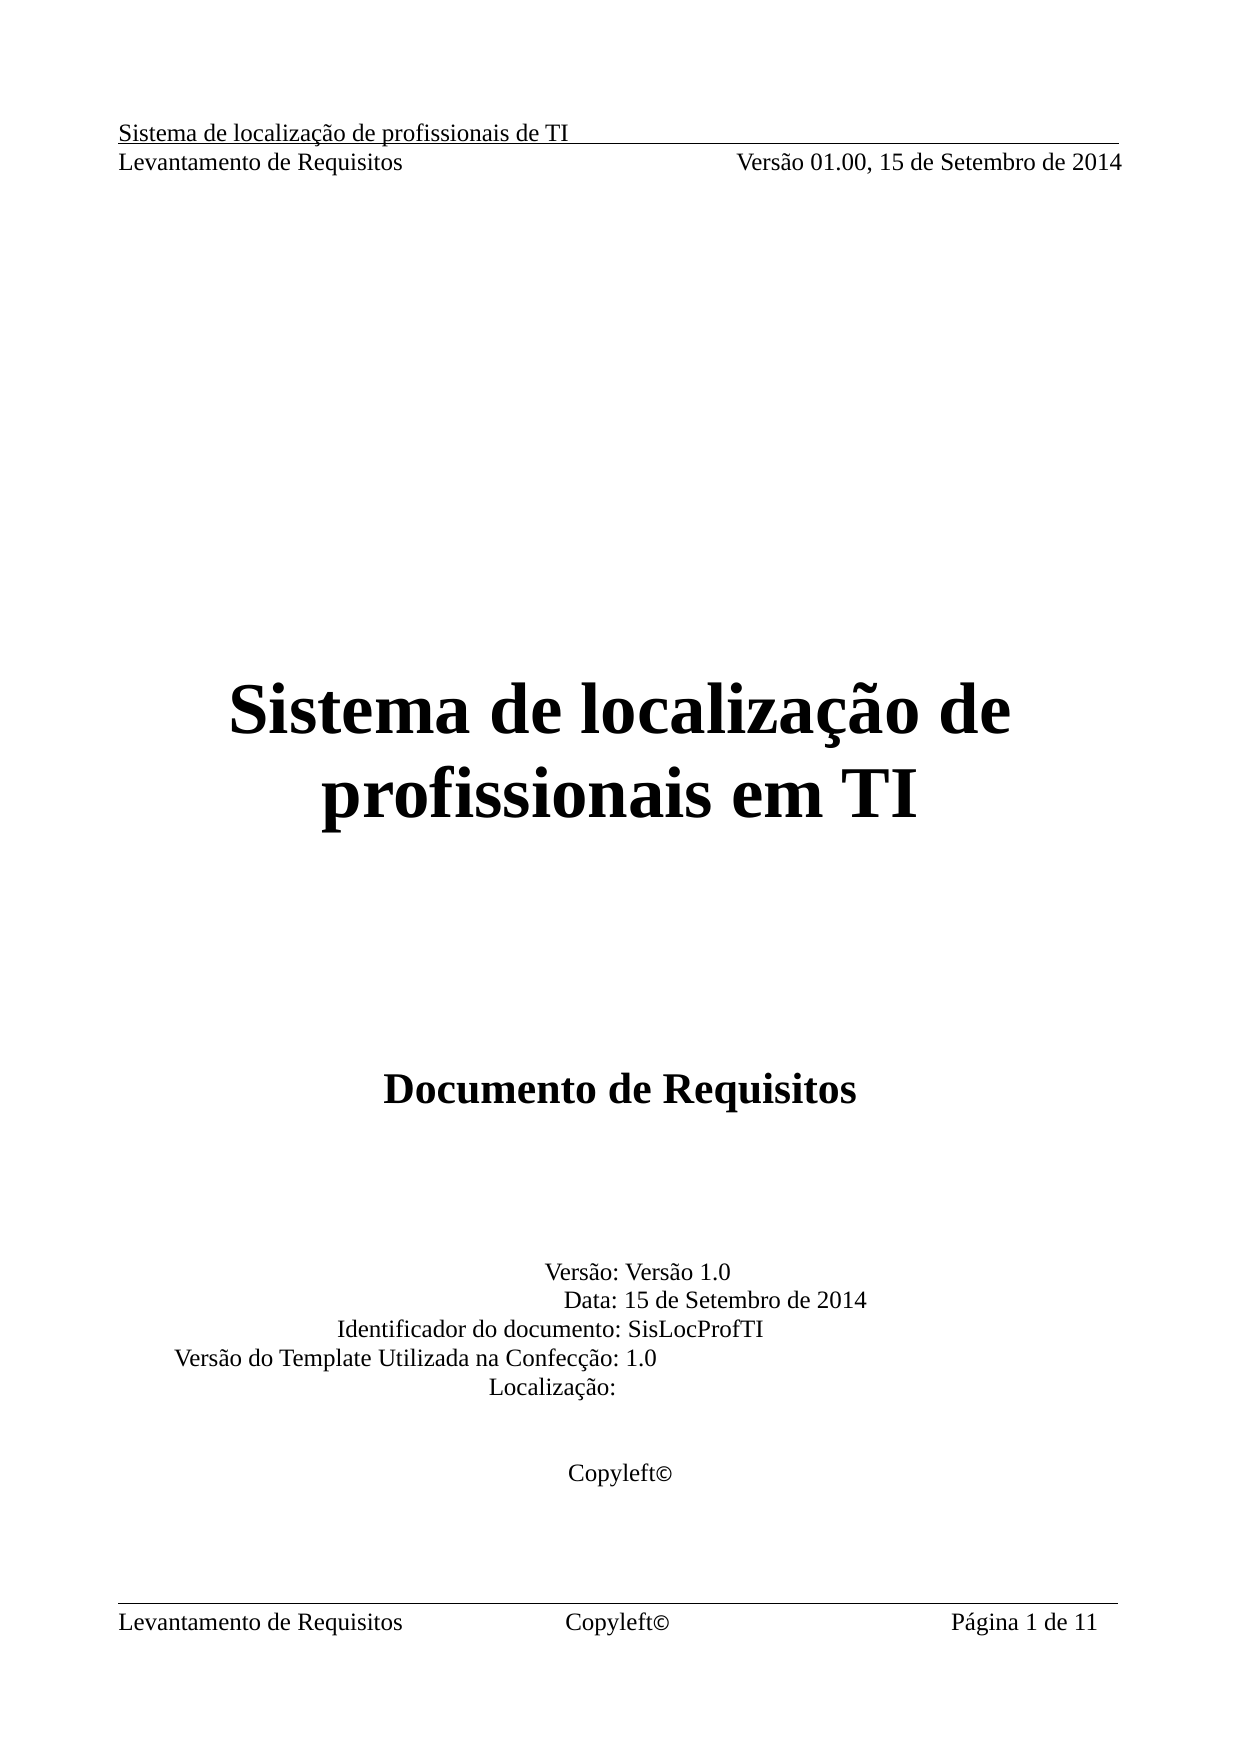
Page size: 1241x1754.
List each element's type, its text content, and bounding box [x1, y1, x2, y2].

text Localização: [413, 1372, 1122, 1401]
text Versão do Template Utilizada na Confecção: 1.0 [118, 1343, 1122, 1372]
text Copyleft© [118, 1458, 1122, 1487]
text Identificador do documento: SisLocProfTI [118, 1314, 1122, 1343]
text Data: 15 de Setembro de 2014 [413, 1286, 1122, 1314]
text Sistema de localização de profissionais em TI [118, 665, 1122, 833]
text Versão: Versão 1.0 [413, 1257, 1122, 1286]
text Documento de Requisitos [118, 1063, 1122, 1113]
